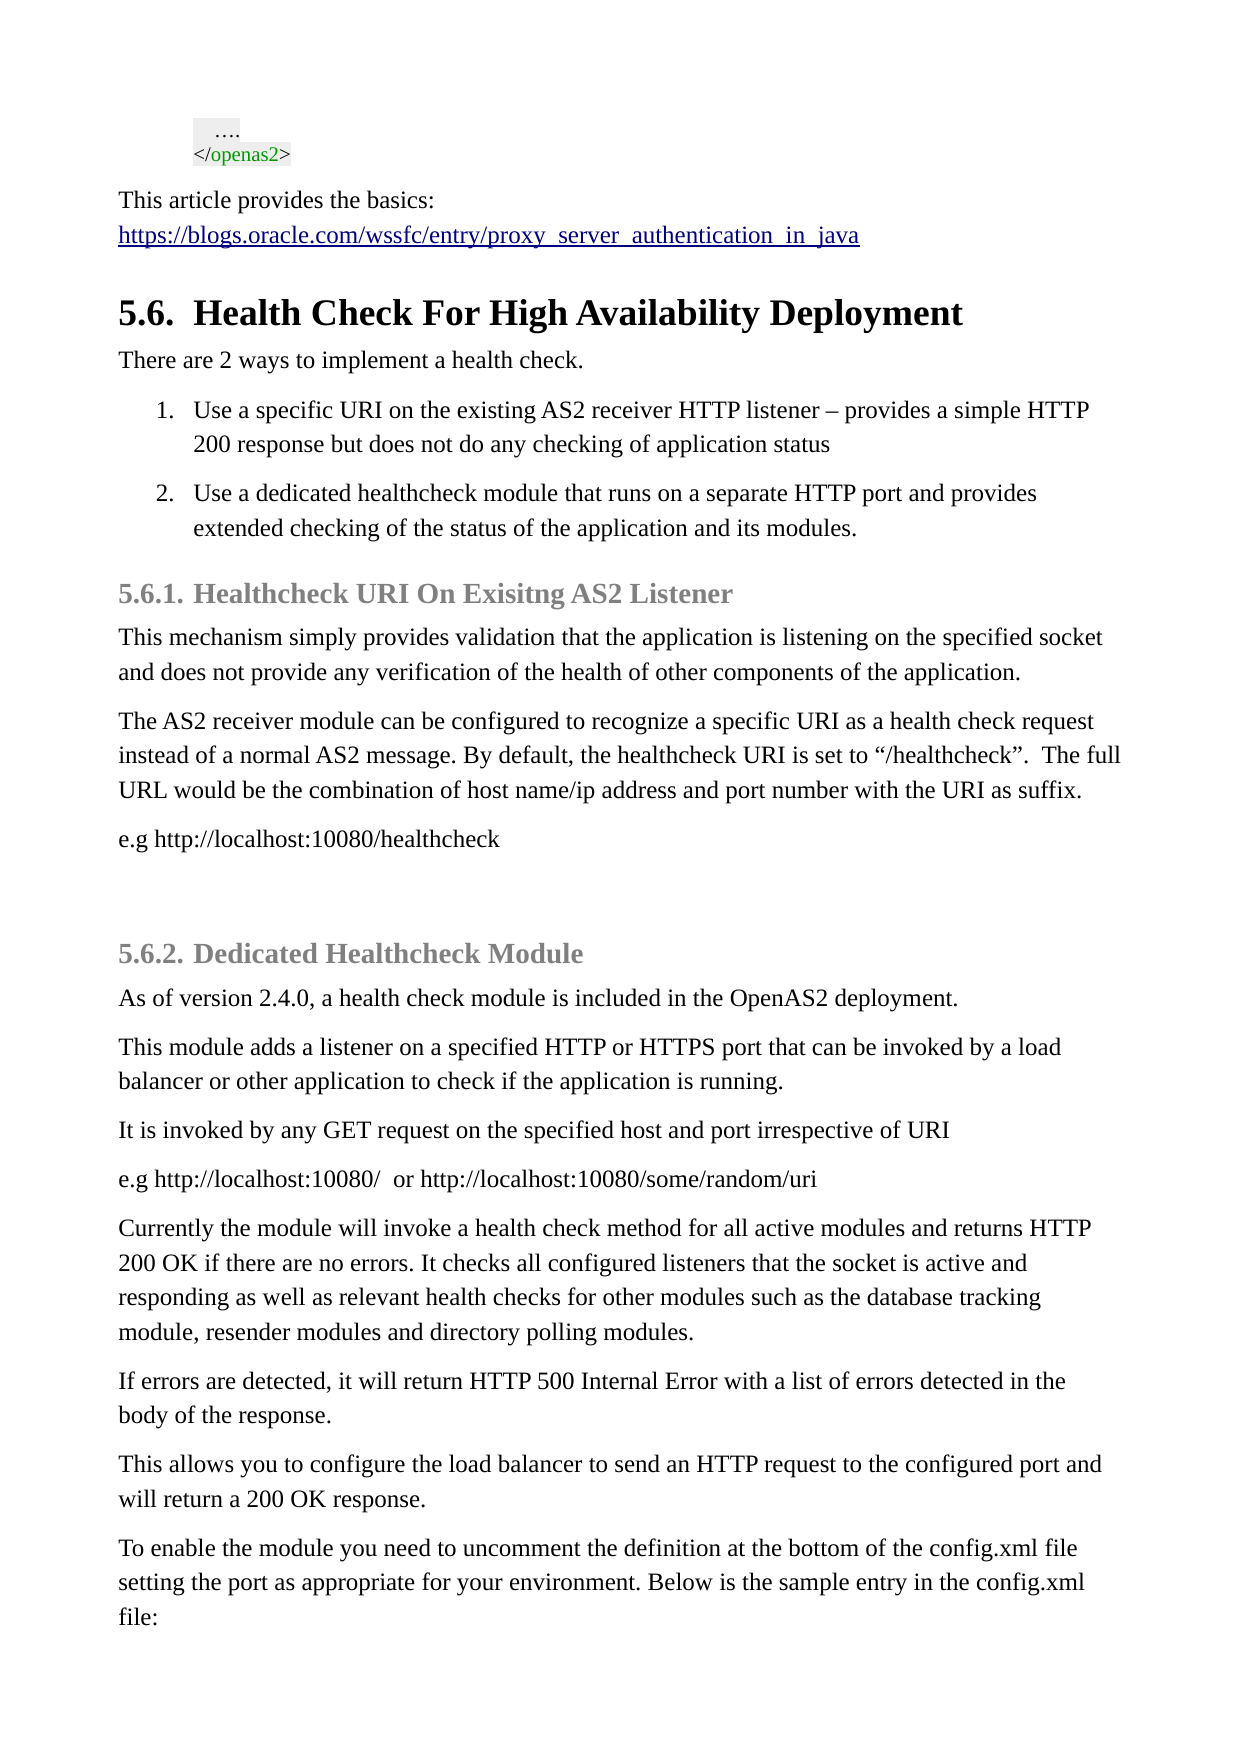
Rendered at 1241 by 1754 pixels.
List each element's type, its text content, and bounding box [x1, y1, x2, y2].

text There are 2 ways to implement a health check. [118, 346, 1122, 374]
subtitle Healthcheck URI On Exisitng AS2 Listener [118, 576, 1122, 610]
list Use a dedicated healthcheck module that runs on a separate HTTP port and provides extended checking of the status of the application and its modules. [156, 478, 1122, 541]
text To enable the module you need to uncomment the definition at the bottom of the config.xml file setting the port as appropriate for your environment. Below is the sample entry in the config.xml file: [118, 1533, 1122, 1631]
text Currently the module will invoke a health check method for all active modules and returns HTTP 200 OK if there are no errors. It checks all configured listeners that the socket is active and responding as well as relevant health checks for other modules such as the database tracking module, resender modules and directory polling modules. [118, 1213, 1122, 1346]
subtitle Dedicated Healthcheck Module [118, 937, 1122, 970]
list Use a specific URI on the existing AS2 receiver HTTP listener – provides a simple HTTP 200 response but does not do any checking of application status [156, 395, 1122, 458]
text The AS2 receiver module can be configured to recognize a specific URI as a health check request instead of a normal AS2 message. By default, the healthcheck URI is set to “/healthcheck”. The full URL would be the combination of host name/ip address and port number with the URI as suffix. [118, 706, 1122, 804]
subtitle Health Check For High Availability Deployment [118, 290, 1122, 333]
text If errors are detected, it will return HTTP 500 Internal Error with a list of errors detected in the body of the response. [118, 1366, 1122, 1429]
text This allows you to configure the load balancer to send an HTTP request to the configured port and will return a 200 OK response. [118, 1449, 1122, 1513]
text …. [193, 118, 1122, 142]
text This article provides the basics: https://blogs.oracle.com/wssfc/entry/proxy_server_authentication_in_java [118, 186, 1122, 249]
text As of version 2.4.0, a health check module is included in the OpenAS2 deployment. [118, 983, 1122, 1011]
text This mechanism simply provides validation that the application is listening on the specified socket and does not provide any verification of the health of other components of the application. [118, 622, 1122, 686]
text </openas2> [193, 142, 1122, 166]
text e.g http://localhost:10080/healthcheck [118, 824, 1122, 853]
text e.g http://localhost:10080/ or http://localhost:10080/some/random/uri [118, 1164, 1122, 1193]
text It is invoked by any GET request on the specified host and port irrespective of URI [118, 1115, 1122, 1144]
text This module adds a listener on a specified HTTP or HTTPS port that can be invoked by a load balancer or other application to check if the application is running. [118, 1032, 1122, 1095]
